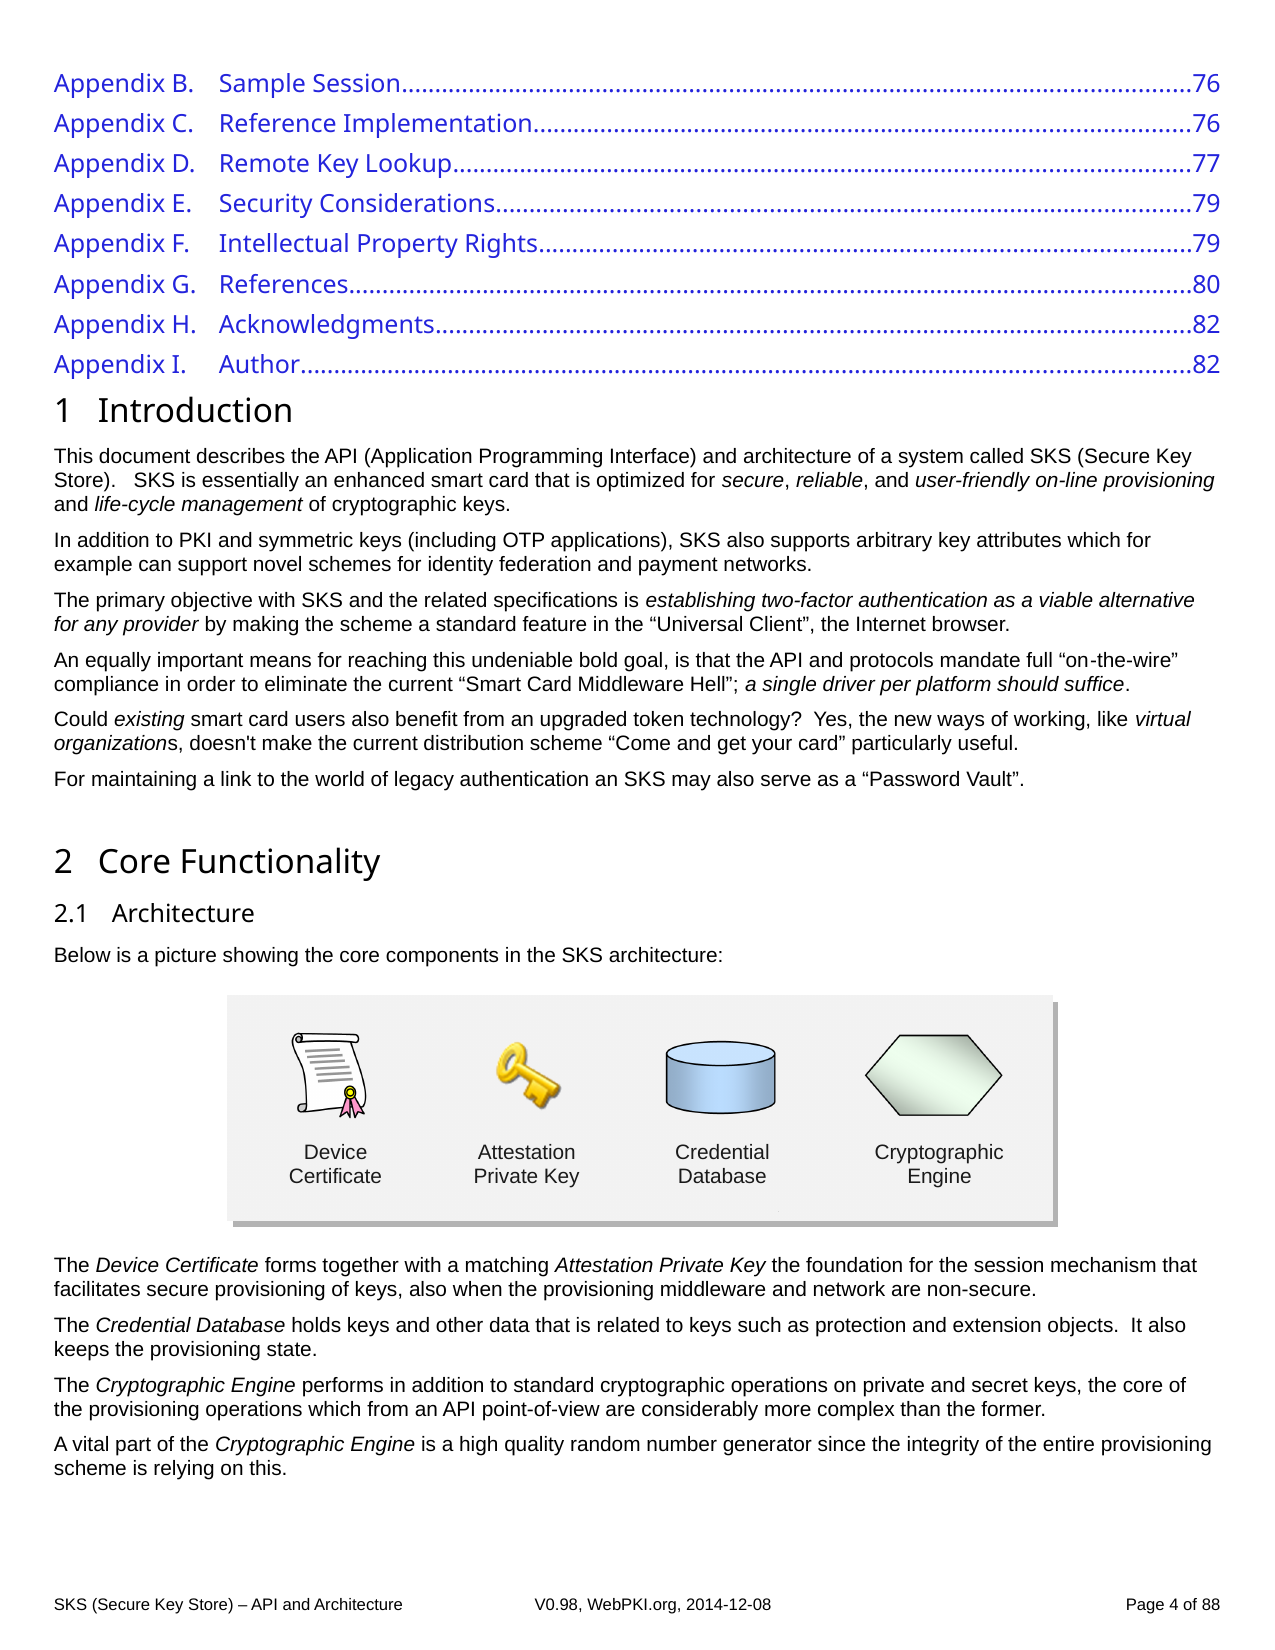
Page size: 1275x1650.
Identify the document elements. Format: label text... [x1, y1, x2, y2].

subtitle Architecture [54, 896, 1221, 930]
text Appendix G. References 80 [54, 266, 1221, 300]
text The Credential Database holds keys and other data that is related to keys such as protection and extension objects. It also keeps the provisioning state. [54, 1313, 1221, 1361]
text A vital part of the Cryptographic Engine is a high quality random number generator since the integrity of the entire provisioning scheme is relying on this. [54, 1432, 1221, 1480]
text The primary objective with SKS and the related specifications is establishing two-factor authentication as a viable alternative for any provider by making the scheme a standard feature in the “Universal Client”, the Internet browser. [54, 588, 1221, 636]
text In addition to PKI and symmetric keys (including OTP applications), SKS also supports arbitrary key attributes which for example can support novel schemes for identity federation and payment networks. [54, 528, 1221, 576]
text Below is a picture showing the core components in the SKS architecture: [54, 942, 1221, 966]
text The Cryptographic Engine performs in addition to standard cryptographic operations on private and secret keys, the core of the provisioning operations which from an API point-of-view are considerably more complex than the former. [54, 1372, 1221, 1420]
text Appendix F. Intellectual Property Rights 79 [54, 226, 1221, 260]
text Appendix D. Remote Key Lookup 77 [54, 146, 1221, 180]
subtitle Core Functionality [54, 838, 1221, 884]
text Appendix B. Sample Session 76 [54, 66, 1221, 100]
text The Device Certificate forms together with a matching Attestation Private Key the foundation for the session mechanism that facilitates secure provisioning of keys, also when the provisioning middleware and network are non-secure. [54, 978, 1221, 1301]
text This document describes the API (Application Programming Interface) and architecture of a system called SKS (Secure Key Store). SKS is essentially an enhanced smart card that is optimized for secure, reliable, and user-friendly on-line provisioning and life-cycle management of cryptographic keys. [54, 444, 1221, 516]
text For maintaining a link to the world of legacy authentication an SKS may also serve as a “Password Vault”. [54, 767, 1221, 791]
text Could existing smart card users also benefit from an upgraded token technology? Yes, the new ways of working, like virtual organizations, doesn't make the current distribution scheme “Come and get your card” particularly useful. [54, 707, 1221, 755]
text Appendix C. Reference Implementation 76 [54, 106, 1221, 140]
text An equally important means for reaching this undeniable bold goal, is that the API and protocols mandate full “on‑the‑wire” compliance in order to eliminate the current “Smart Card Middleware Hell”; a single driver per platform should suffice. [54, 647, 1221, 695]
text Appendix I. Author 82 [54, 346, 1221, 381]
text Appendix E. Security Considerations 79 [54, 186, 1221, 220]
subtitle Introduction [54, 387, 1221, 432]
text Appendix H. Acknowledgments 82 [54, 306, 1221, 340]
